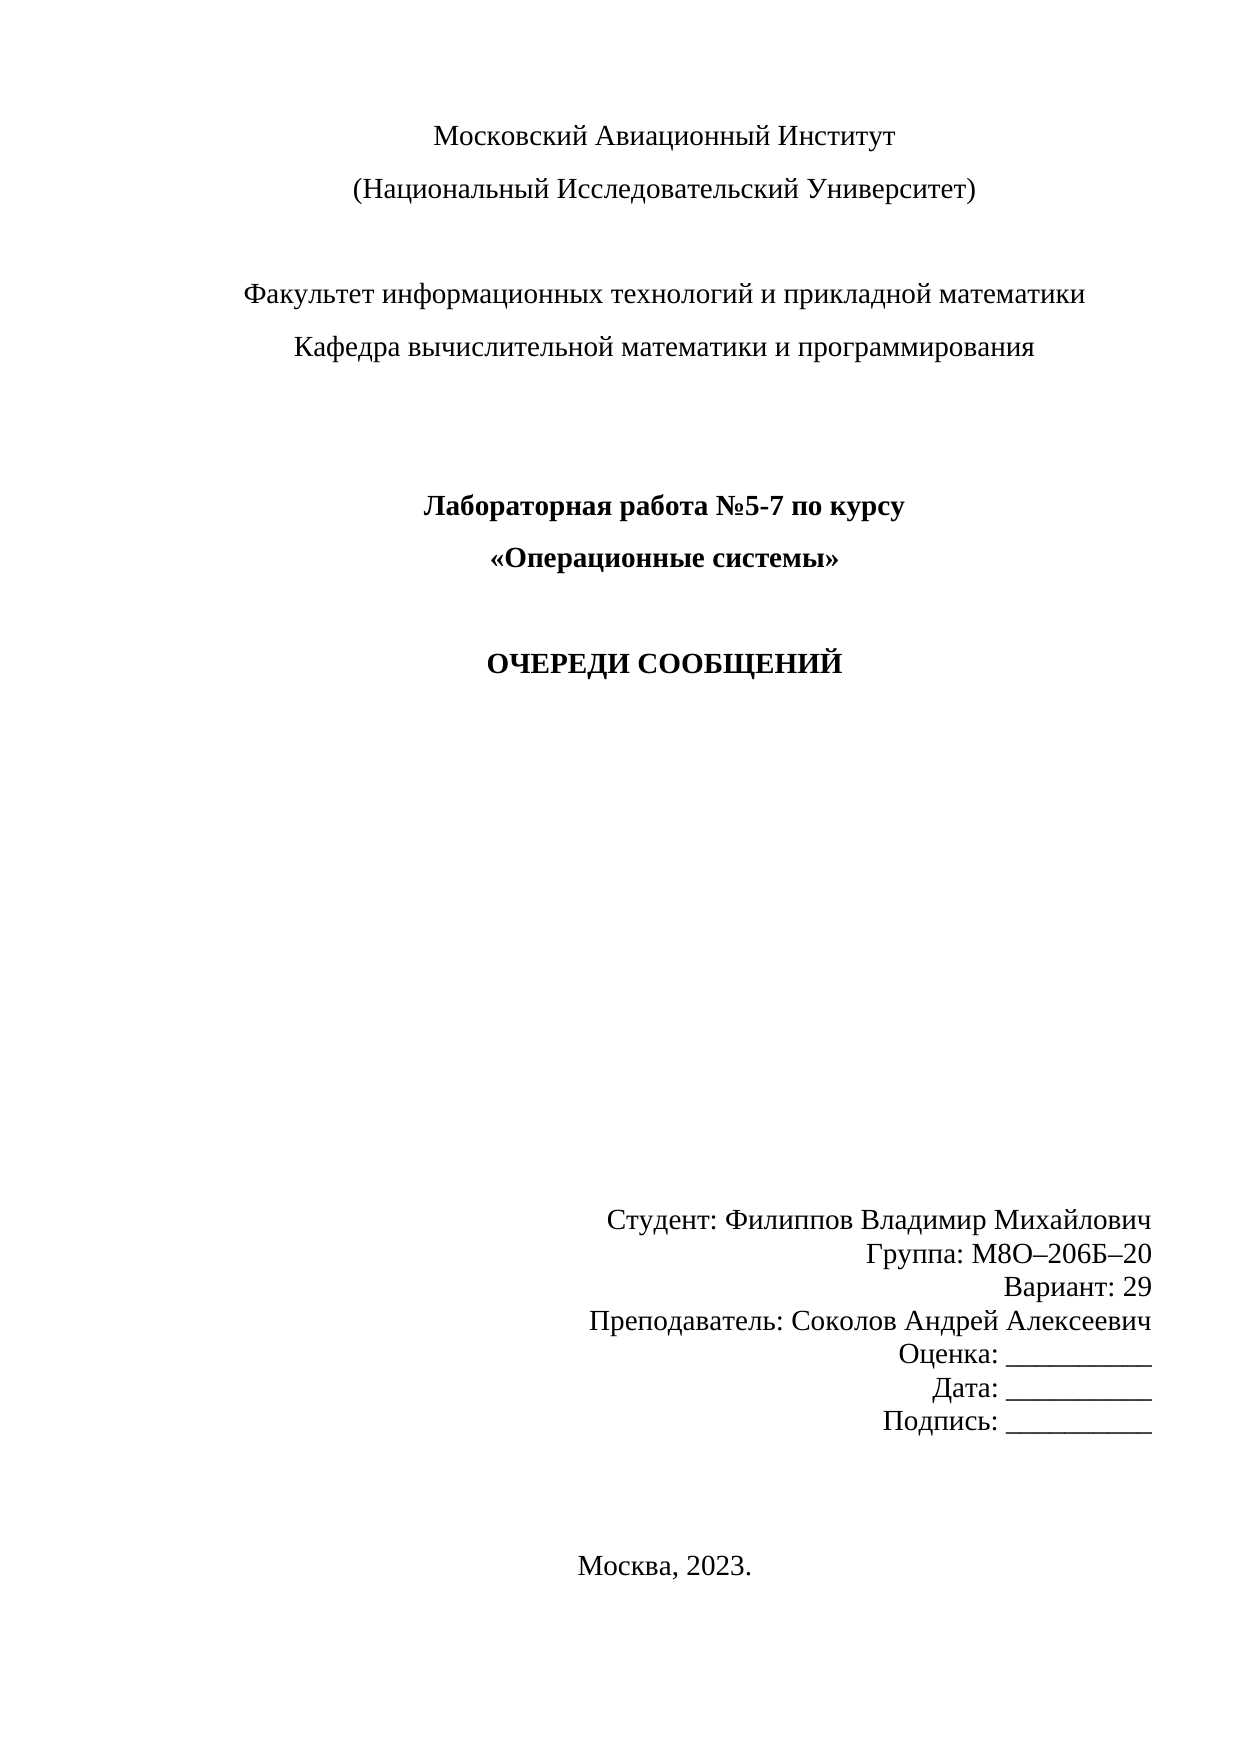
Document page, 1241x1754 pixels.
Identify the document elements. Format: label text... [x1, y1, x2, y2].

text Оценка: __________ [177, 1336, 1152, 1370]
text Подпись: __________ [177, 1403, 1152, 1437]
text Лабораторная работа №5-7 по курсу [177, 488, 1152, 521]
text Дата: __________ [177, 1370, 1152, 1403]
text (Национальный Исследовательский Университет) [177, 171, 1152, 204]
text Вариант: 29 [767, 1269, 1152, 1303]
text Студент: Филиппов Владимир Михайлович [177, 1202, 1152, 1236]
text Преподаватель: Соколов Андрей Алексеевич [177, 1303, 1152, 1336]
text Москва, 2023. [177, 1548, 1152, 1582]
text Факультет информационных технологий и прикладной математики [177, 277, 1152, 310]
text Кафедра вычислительной математики и программирования [177, 329, 1152, 363]
text Группа: М8О–206Б–20 [767, 1236, 1152, 1269]
text Московский Авиационный Институт [177, 118, 1152, 152]
text ОЧЕРЕДИ СООБЩЕНИЙ [177, 646, 1152, 680]
text «Операционные системы» [177, 541, 1152, 574]
